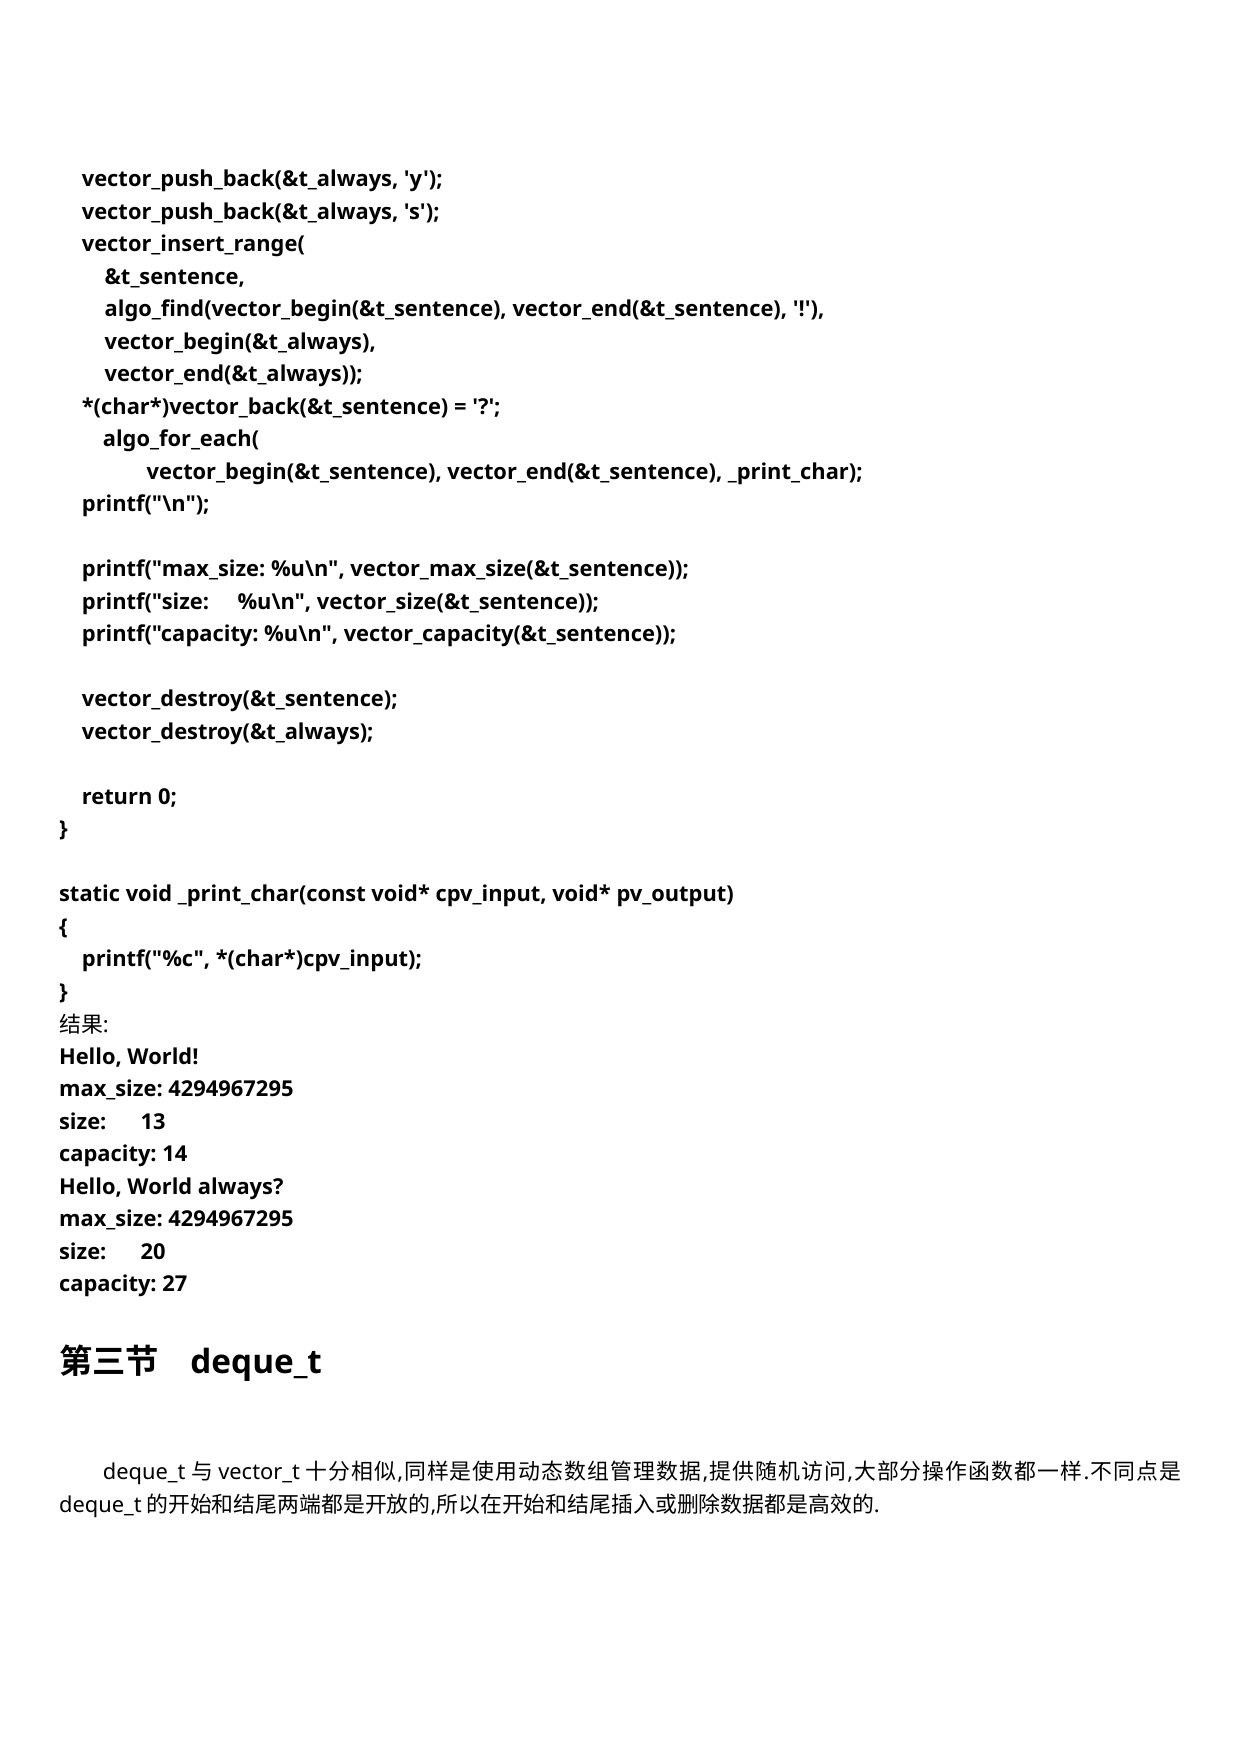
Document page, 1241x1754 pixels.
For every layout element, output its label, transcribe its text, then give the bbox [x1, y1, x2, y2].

text Hello, World always? [59, 1169, 1181, 1202]
text } [59, 812, 1181, 844]
text *(char*)vector_back(&t_sentence) = '?'; [59, 389, 1181, 422]
text { [59, 909, 1181, 942]
text algo_find(vector_begin(&t_sentence), vector_end(&t_sentence), '!'), [59, 292, 1181, 324]
text algo_for_each( [59, 422, 1181, 454]
text static void _print_char(const void* cpv_input, void* pv_output) [59, 877, 1181, 909]
text max_size: 4294967295 [59, 1202, 1181, 1234]
text 结果: [59, 1007, 1181, 1039]
text printf("capacity: %u\n", vector_capacity(&t_sentence)); [59, 617, 1181, 649]
text max_size: 4294967295 [59, 1072, 1181, 1104]
text &t_sentence, [59, 259, 1181, 292]
text printf("%c", *(char*)cpv_input); [59, 942, 1181, 974]
text capacity: 27 [59, 1267, 1181, 1299]
text Hello, World! [59, 1039, 1181, 1072]
text } [59, 974, 1181, 1007]
text printf("max_size: %u\n", vector_max_size(&t_sentence)); [59, 552, 1181, 584]
text size: 20 [59, 1234, 1181, 1267]
text deque_t与vector_t十分相似,同样是使用动态数组管理数据,提供随机访问,大部分操作函数都一样.不同点是deque_t的开始和结尾两端都是开放的,所以在开始和结尾插入或删除数据都是高效的. [59, 1454, 1181, 1519]
text return 0; [59, 779, 1181, 812]
text printf("\n"); [59, 487, 1181, 519]
text size: 13 [59, 1104, 1181, 1137]
text vector_begin(&t_sentence), vector_end(&t_sentence), _print_char); [103, 454, 1181, 487]
text vector_begin(&t_always), [59, 324, 1181, 357]
text vector_push_back(&t_always, 's'); [59, 194, 1181, 227]
text vector_insert_range( [59, 227, 1181, 259]
text vector_destroy(&t_always); [59, 714, 1181, 747]
text capacity: 14 [59, 1137, 1181, 1169]
text vector_destroy(&t_sentence); [59, 682, 1181, 714]
text vector_push_back(&t_always, 'y'); [59, 162, 1181, 194]
text printf("size: %u\n", vector_size(&t_sentence)); [59, 584, 1181, 617]
subtitle deque_t [59, 1326, 1181, 1391]
text vector_end(&t_always)); [59, 357, 1181, 389]
